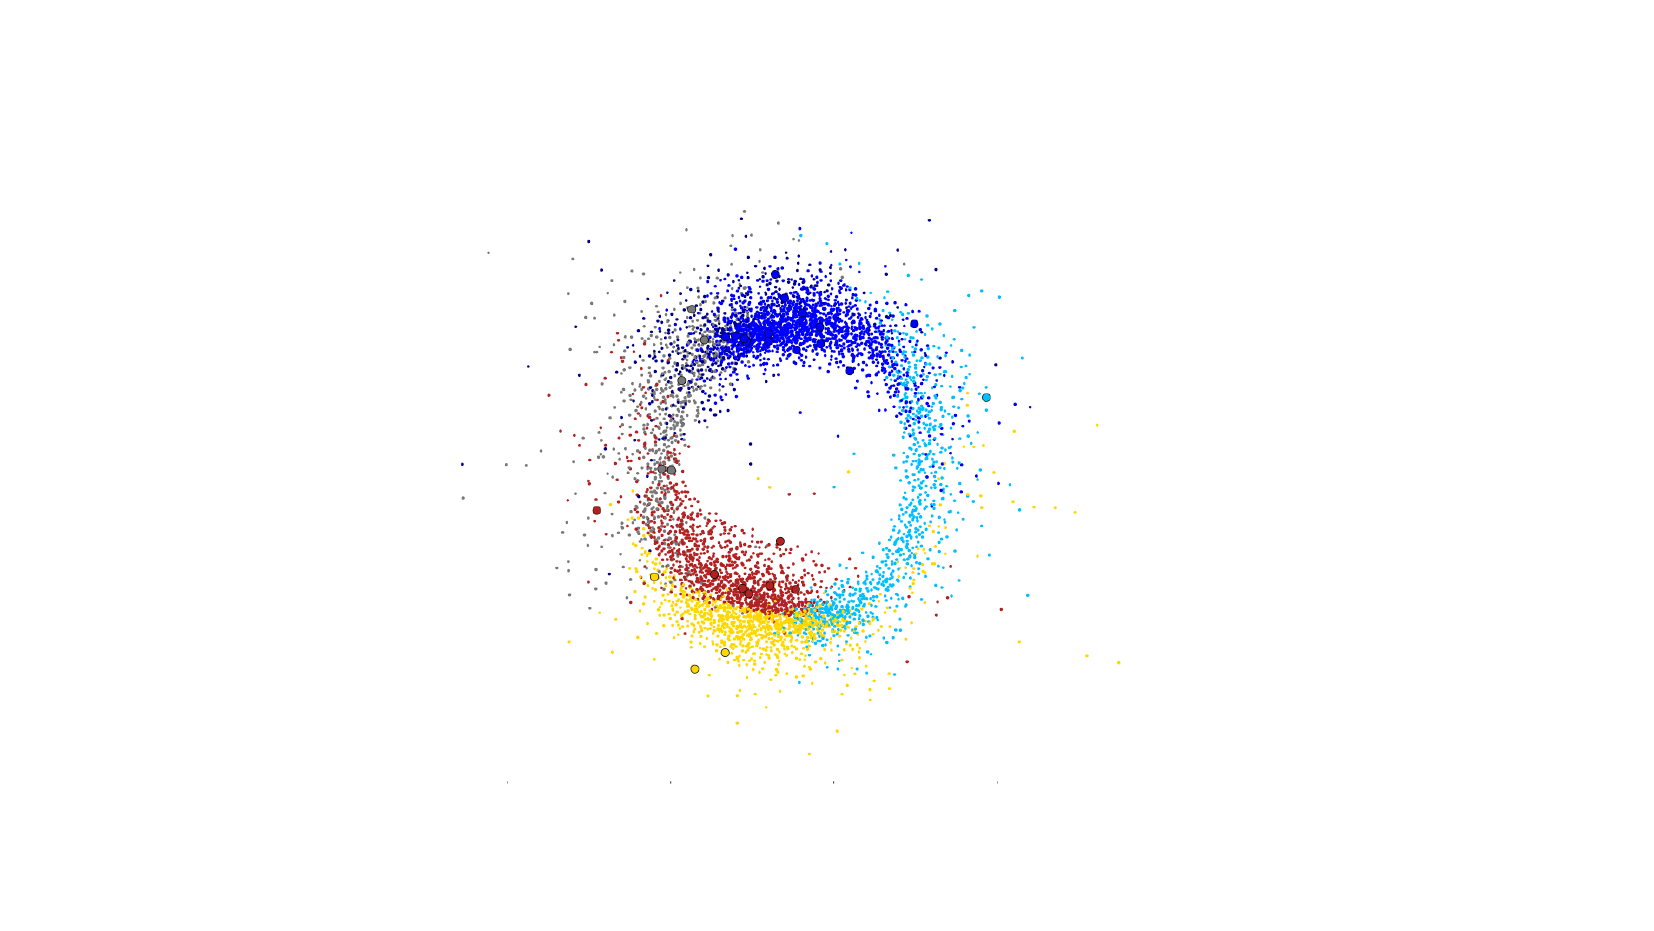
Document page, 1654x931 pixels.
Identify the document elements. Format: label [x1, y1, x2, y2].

picture [422, 179, 1156, 788]
